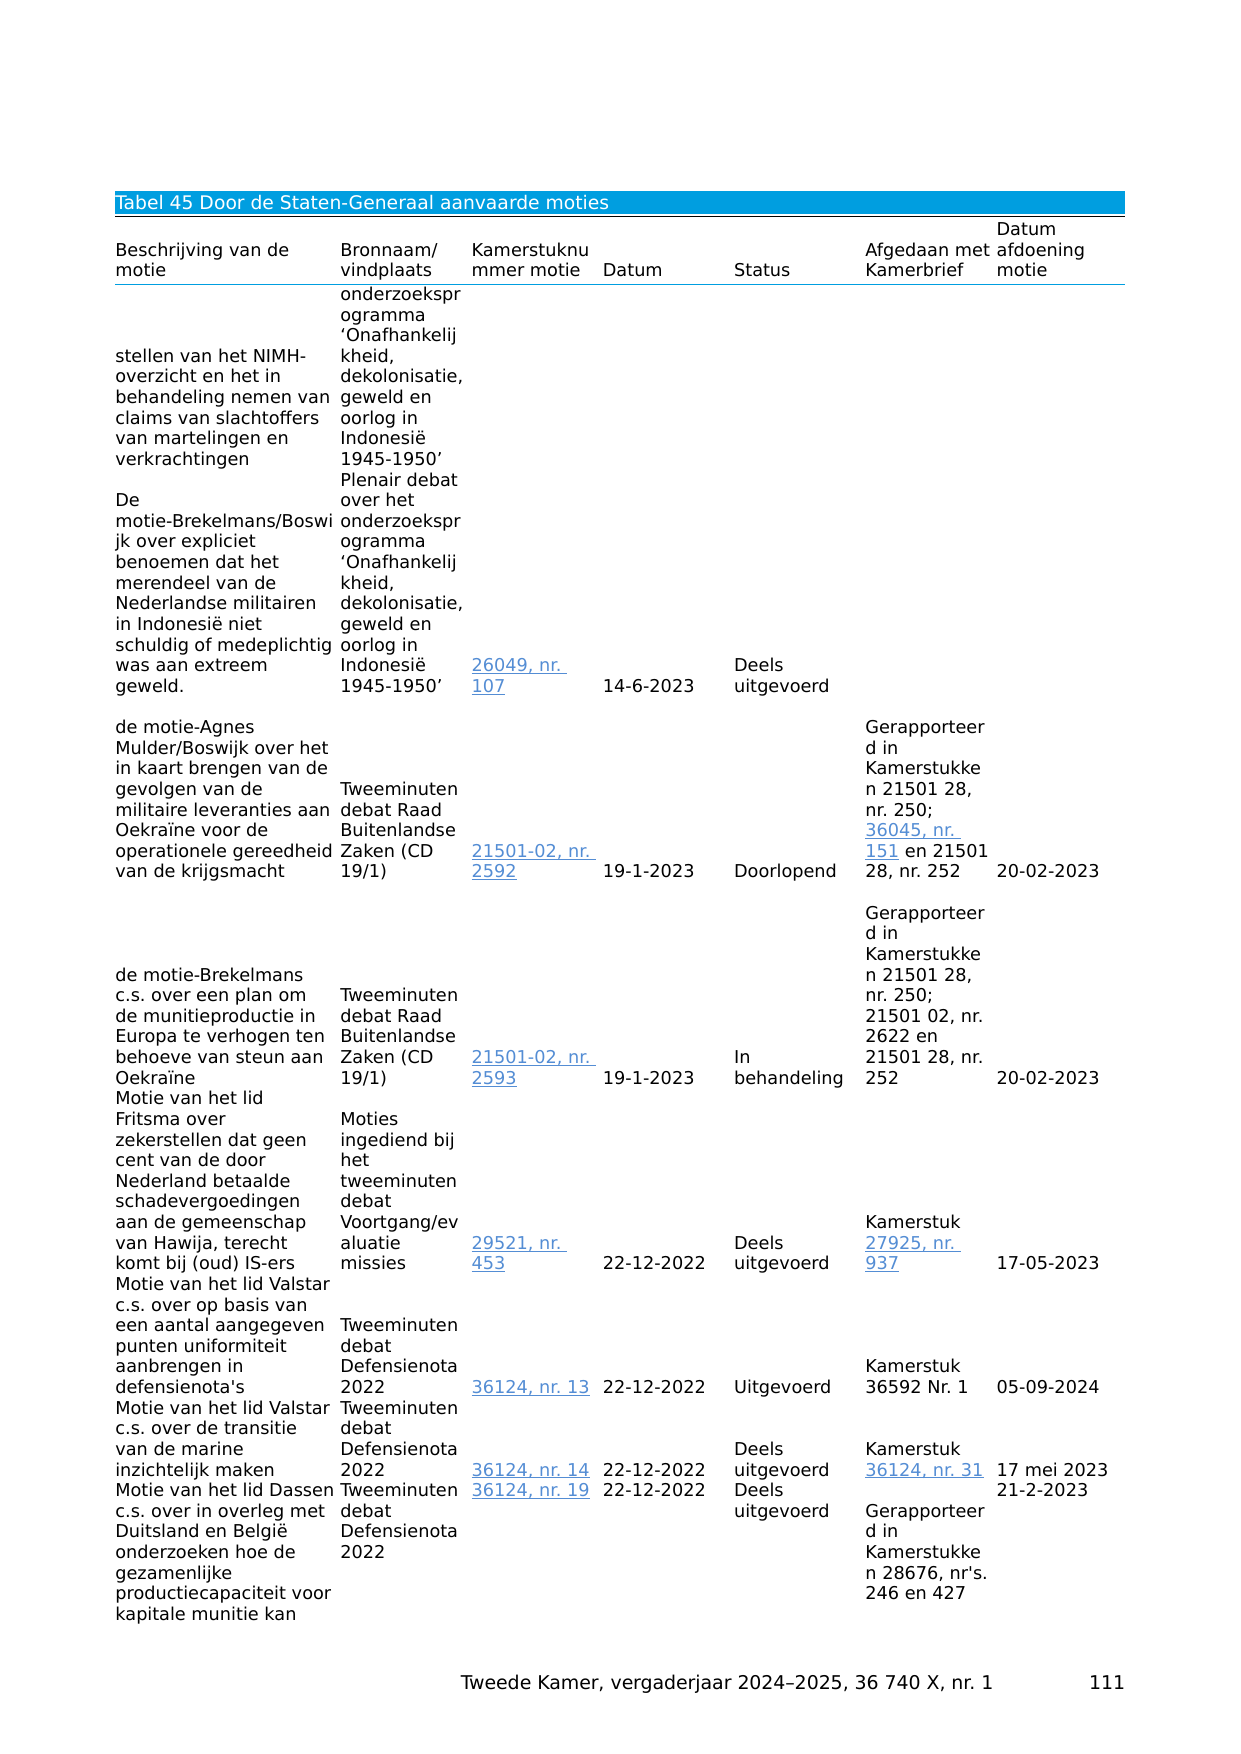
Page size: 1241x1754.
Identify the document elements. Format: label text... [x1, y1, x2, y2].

table_cell 26049, nr. 107 [469, 470, 600, 696]
table_cell 36124, nr. 19 [469, 1480, 600, 1624]
table_cell 20-02-2023 [994, 882, 1125, 1088]
table_cell [994, 470, 1125, 696]
table_cell [862, 470, 993, 696]
table_cell Doorlopend [731, 696, 862, 882]
table_cell Kamerstuk 36592 Nr. 1 [862, 1274, 993, 1398]
table_cell 22-12-2022 [600, 1398, 731, 1480]
table_cell [469, 285, 600, 469]
table_cell Uitgevoerd [731, 1274, 862, 1398]
table_cell [600, 285, 731, 469]
table_cell ​Gerapporteerd in Kamerstukken 21501 28, nr. 250; 36045, nr. 151 en 21501 28, nr. 252 [862, 696, 993, 882]
table_cell De motie-Brekelmans/Boswijk over expliciet benoemen dat het merendeel van de Nederlandse militairen in Indonesië niet schuldig of medeplichtig was aan extreem geweld. ​ [115, 470, 337, 696]
table_cell ​Motie van het lid Dassen c.s. over in overleg met Duitsland en België onderzoeken hoe de gezamenlijke productiecapaciteit voor kapitale munitie kan [115, 1480, 337, 1624]
table_cell 21501-02, nr. 2592 [469, 696, 600, 882]
table_cell Moties ingediend bij het tweeminutendebat Voortgang/evaluatie missies [337, 1088, 468, 1274]
table_cell ​Motie van het lid Valstar c.s. over op basis van een aantal aangegeven punten uniformiteit aanbrengen in defensienota's [115, 1274, 337, 1398]
table_cell 22-12-2022 [600, 1088, 731, 1274]
table_cell 19-1-2023 [600, 696, 731, 882]
table_cell 17-05-2023 [994, 1088, 1125, 1274]
table_cell [994, 285, 1125, 469]
table_cell ​ [862, 285, 993, 469]
table_cell Tweeminutendebat Defensienota 2022 [337, 1274, 468, 1398]
table_cell ​de motie-Agnes Mulder/Boswijk over het in kaart brengen van de gevolgen van de militaire leveranties aan Oekraïne voor de operationele gereedheid van de krijgsmacht [115, 696, 337, 882]
table_cell 20-02-2023 [994, 696, 1125, 882]
table_cell Afgedaan met Kamerbrief [862, 217, 993, 284]
table_cell Tweeminutendebat Raad Buitenlandse Zaken (CD 19/1) [337, 696, 468, 882]
table_cell onderzoeksprogramma ‘Onafhankelijkheid, dekolonisatie, geweld en oorlog in Indonesië 1945-1950’ [337, 285, 468, 469]
table_cell Deels uitgevoerd [731, 1088, 862, 1274]
table_cell Tweeminutendebat Defensienota 2022 [337, 1480, 468, 1624]
table_cell 21501-02, nr. 2593 [469, 882, 600, 1088]
table_cell ​de motie-Brekelmans c.s. over een plan om de munitieproductie in Europa te verhogen ten behoeve van steun aan Oekraïne [115, 882, 337, 1088]
table_cell 05-09-2024 [994, 1274, 1125, 1398]
table_cell [731, 285, 862, 469]
table_cell ​Kamerstuk 36124, nr. 31 [862, 1398, 993, 1480]
table_cell 17 mei 2023 [994, 1398, 1125, 1480]
table_cell 22-12-2022 [600, 1480, 731, 1624]
table_cell 36124, nr. 13 [469, 1274, 600, 1398]
table_cell ​Gerapporteerd in Kamerstukken 21501 28, nr. 250; 21501 02, nr. 2622 en 21501 28, nr. 252 [862, 882, 993, 1088]
table_cell 36124, nr. 14 [469, 1398, 600, 1480]
table_cell ​Motie van het lid Valstar c.s. over de transitie van de marine inzichtelijk maken [115, 1398, 337, 1480]
table_cell 19-1-2023 [600, 882, 731, 1088]
table_cell 21-2-2023 [994, 1480, 1125, 1624]
table_cell In behandeling [731, 882, 862, 1088]
table_cell 29521, nr. 453 [469, 1088, 600, 1274]
table_cell Deels uitgevoerd [731, 1398, 862, 1480]
table_cell Tweeminutendebat Raad Buitenlandse Zaken (CD 19/1) [337, 882, 468, 1088]
table_cell Status [731, 217, 862, 284]
table_cell Beschrijving van de motie [115, 217, 337, 284]
table_cell 22-12-2022 [600, 1274, 731, 1398]
table_cell Kamerstuknummer motie [469, 217, 600, 284]
table_cell Plenair debat over het onderzoeksprogramma ‘Onafhankelijkheid, dekolonisatie, geweld en oorlog in Indonesië 1945-1950’ [337, 470, 468, 696]
table_cell Tweeminutendebat Defensienota 2022 [337, 1398, 468, 1480]
table_cell ​Gerapporteerd in Kamerstukken 28676, nr's. 246 en 427 [862, 1480, 993, 1624]
table_cell Deels uitgevoerd [731, 470, 862, 696]
table_cell ​Kamerstuk 27925, nr. 937 [862, 1088, 993, 1274]
table_cell 14-6-2023 [600, 470, 731, 696]
table_cell Datum [600, 217, 731, 284]
table_cell Bronnaam/ vindplaats [337, 217, 468, 284]
table_cell stellen van het NIMH-overzicht en het in behandeling nemen van claims van slachtoffers van martelingen en verkrachtingen [115, 285, 337, 469]
table_cell ​Motie van het lid Fritsma over zekerstellen dat geen cent van de door Nederland betaalde schadevergoedingen aan de gemeenschap van Hawija, terecht komt bij (oud) IS-ers​ [115, 1088, 337, 1274]
table_cell Datum afdoening motie [994, 217, 1125, 284]
table_cell Deels uitgevoerd [731, 1480, 862, 1624]
